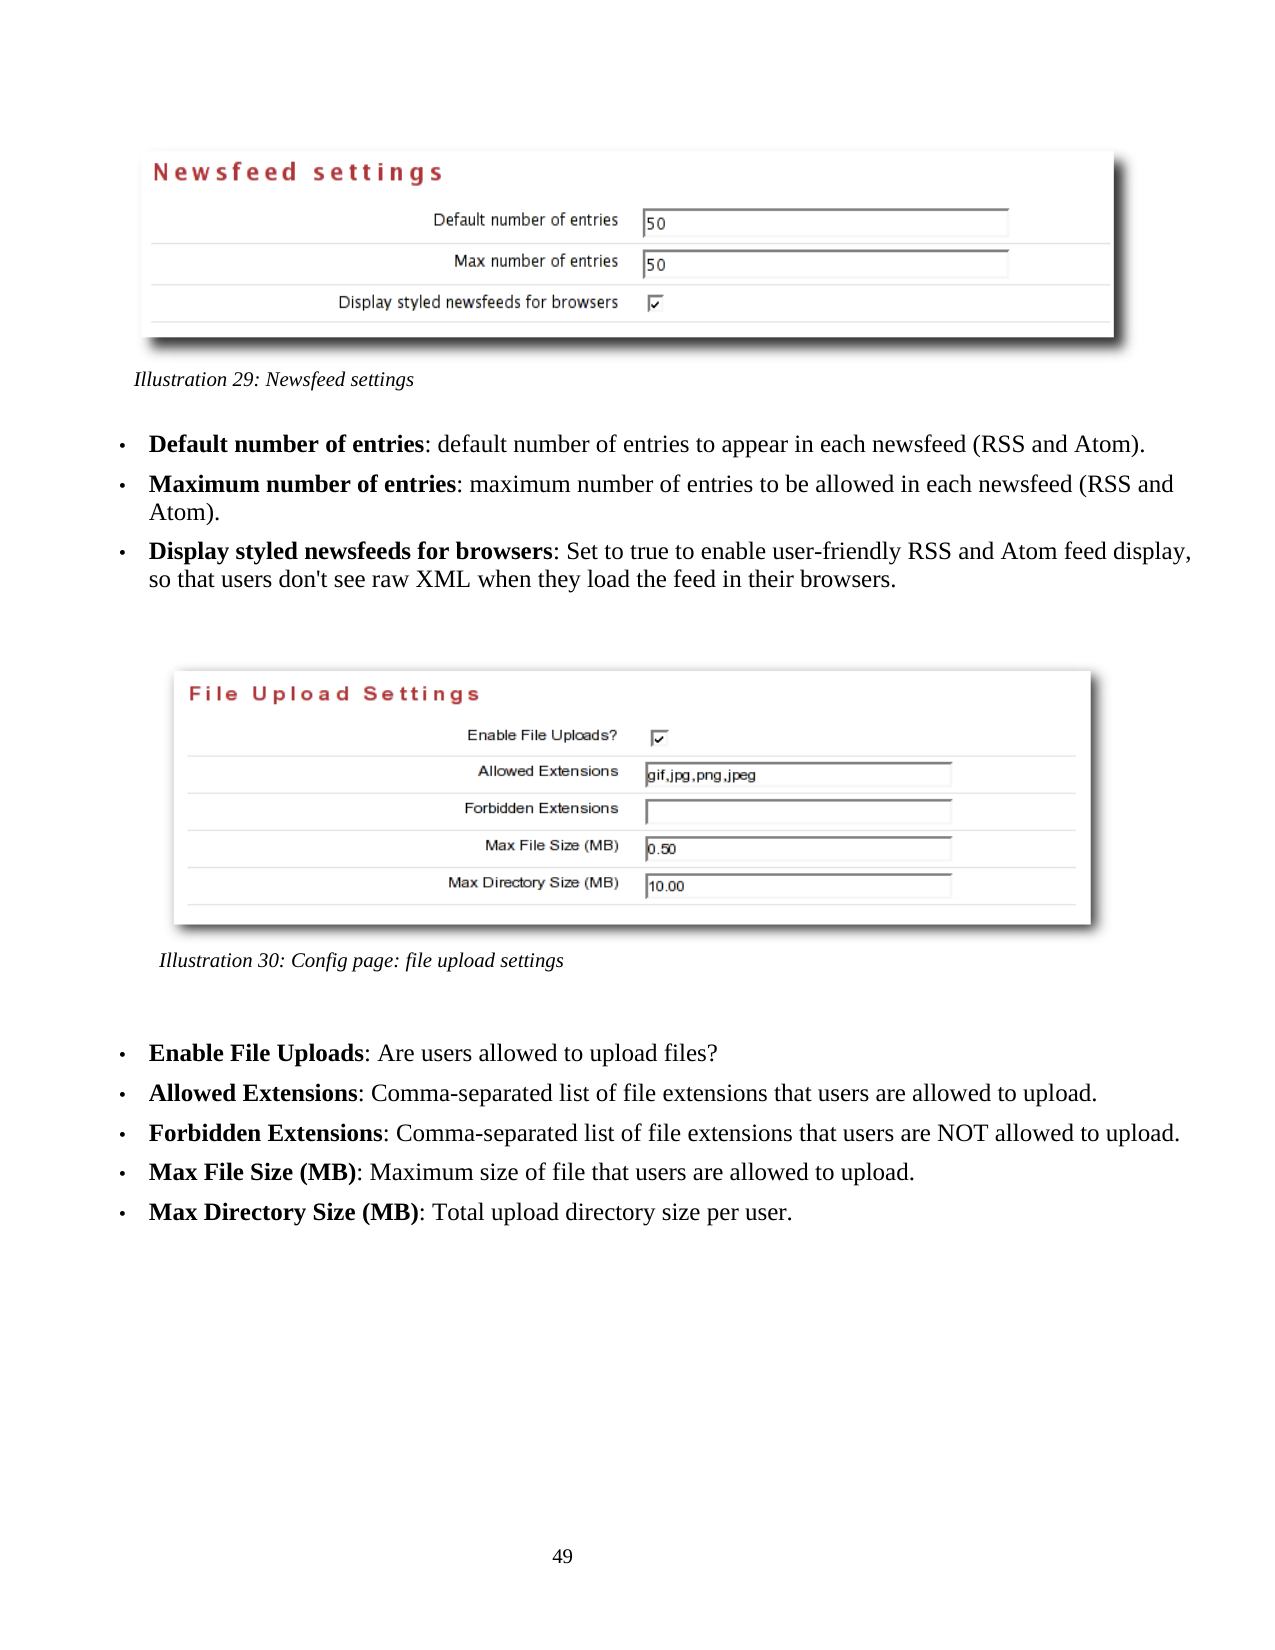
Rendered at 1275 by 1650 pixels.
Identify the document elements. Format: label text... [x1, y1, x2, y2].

picture [159, 657, 1117, 949]
list Default number of entries: default number of entries to appear in each newsfeed (RSS and Atom). [119, 430, 1200, 458]
list Max File Size (MB): Maximum size of file that users are allowed to upload. [119, 1158, 1200, 1186]
text Illustration 30: Config page: file upload settings [159, 949, 1116, 972]
list Maximum number of entries: maximum number of entries to be allowed in each newsfeed (RSS and Atom). [119, 470, 1200, 525]
picture [133, 143, 1142, 368]
list Max Directory Size (MB): Total upload directory size per user. [119, 1198, 1200, 1226]
list Forbidden Extensions: Comma-separated list of file extensions that users are NOT allowed to upload. [119, 1119, 1200, 1147]
list Allowed Extensions: Comma-separated list of file extensions that users are allowed to upload. [119, 1079, 1200, 1107]
text Illustration 29: Newsfeed settings [133, 368, 1142, 391]
list Enable File Uploads: Are users allowed to upload files? [119, 1039, 1200, 1067]
list Display styled newsfeeds for browsers: Set to true to enable user-friendly RSS and Atom feed display, so that users don't see raw XML when they load the feed in their browsers. [119, 537, 1200, 593]
